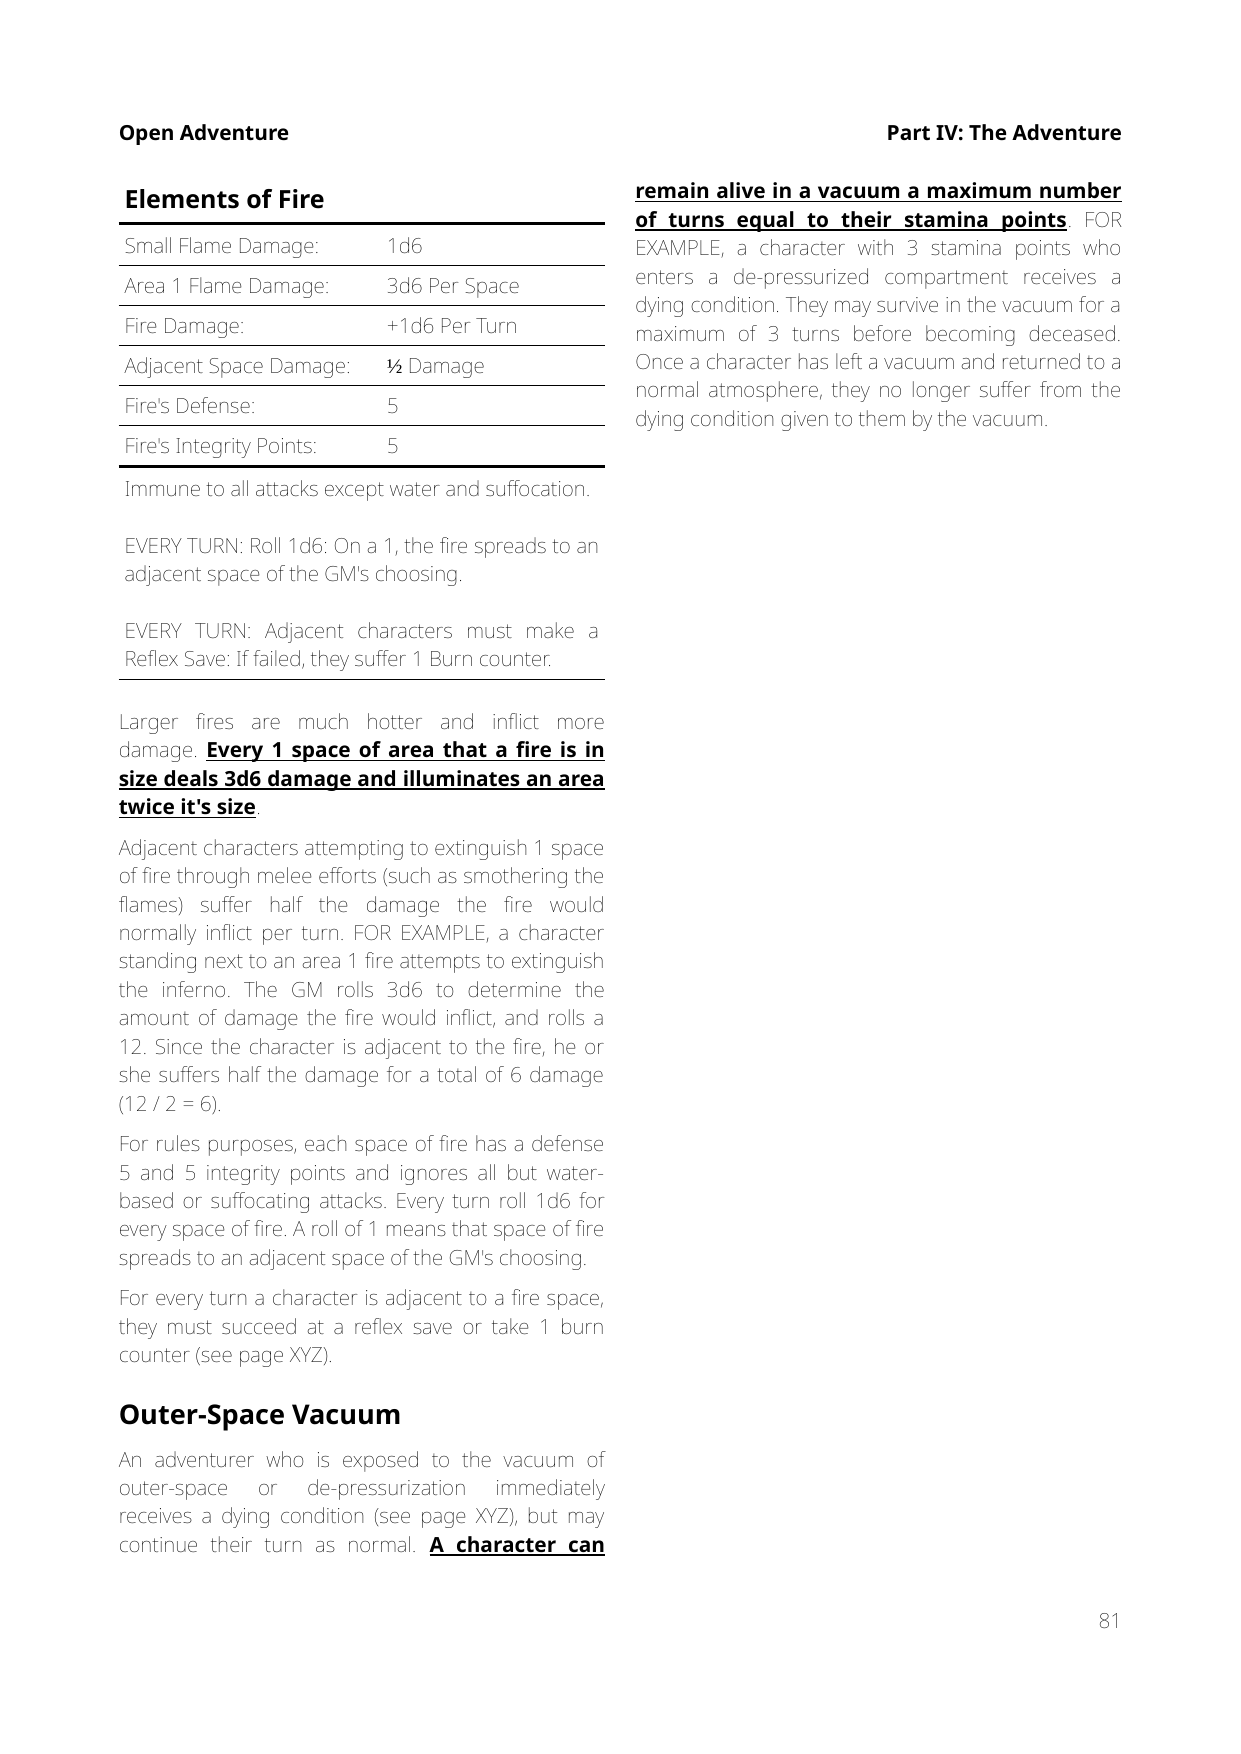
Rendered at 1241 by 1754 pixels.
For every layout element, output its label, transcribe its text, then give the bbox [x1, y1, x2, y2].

table_cell 5 [381, 426, 605, 465]
table_cell Immune to all attacks except water and suffocation. EVERY TURN: Roll 1d6: On a 1, the fire spreads to an adjacent space of the GM's choosing. EVERY TURN: Adjacent characters must make a Reflex Save: If failed, they suffer 1 Burn counter. [119, 468, 605, 679]
table_cell 5 [381, 386, 605, 425]
text An adventurer who is exposed to the vacuum of outer-space or de-pressurization immediately receives a dying condition (see page XYZ), but may continue their turn as normal. A character can [118, 1445, 605, 1558]
table_cell Fire's Integrity Points: [119, 426, 381, 465]
text remain alive in a vacuum a maximum number [635, 176, 1122, 201]
subtitle Outer-Space Vacuum [118, 1395, 605, 1432]
text Adjacent characters attempting to extinguish 1 space of fire through melee efforts (such as smothering the flames) suffer half the damage the fire would normally inflict per turn. FOR EXAMPLE, a character standing next to an area 1 fire attempts to extinguish the inferno. The GM rolls 3d6 to determine the amount of damage the fire would inflict, and rolls a 12. Since the character is adjacent to the fire, he or she suffers half the damage for a total of 6 damage (12 / 2 = 6). [118, 833, 605, 1117]
text For every turn a character is adjacent to a fire space, they must succeed at a reflex save or take 1 burn counter (see page XYZ). [118, 1283, 605, 1369]
table_cell 1d6 [381, 225, 605, 265]
table_cell Fire Damage: [119, 306, 381, 345]
table_cell Adjacent Space Damage: [119, 346, 381, 385]
text twice it's size. [118, 789, 605, 821]
table_cell Area 1 Flame Damage: [119, 266, 381, 305]
text Larger fires are much hotter and inflict more damage. Every 1 space of area that a fire is in size deals 3d6 damage and illuminates an area [118, 680, 605, 788]
table_header Elements of Fire [119, 176, 605, 222]
table_cell ½ Damage [381, 346, 605, 385]
table_cell +1d6 Per Turn [381, 306, 605, 345]
table_cell Fire's Defense: [119, 386, 381, 425]
table_cell 3d6 Per Space [381, 266, 605, 305]
text of turns equal to their stamina points. FOR EXAMPLE, a character with 3 stamina points who enters a de-pressurized compartment receives a dying condition. They may survive in the vacuum for a maximum of 3 turns before becoming deceased. Once a character has left a vacuum and returned to a normal atmosphere, they no longer suffer from the dying condition given to them by the vacuum. [635, 202, 1122, 432]
table_cell Small Flame Damage: [119, 225, 381, 265]
text For rules purposes, each space of fire has a defense 5 and 5 integrity points and ignores all but water-based or suffocating attacks. Every turn roll 1d6 for every space of fire. A roll of 1 means that space of fire spreads to an adjacent space of the GM's choosing. [118, 1129, 605, 1271]
